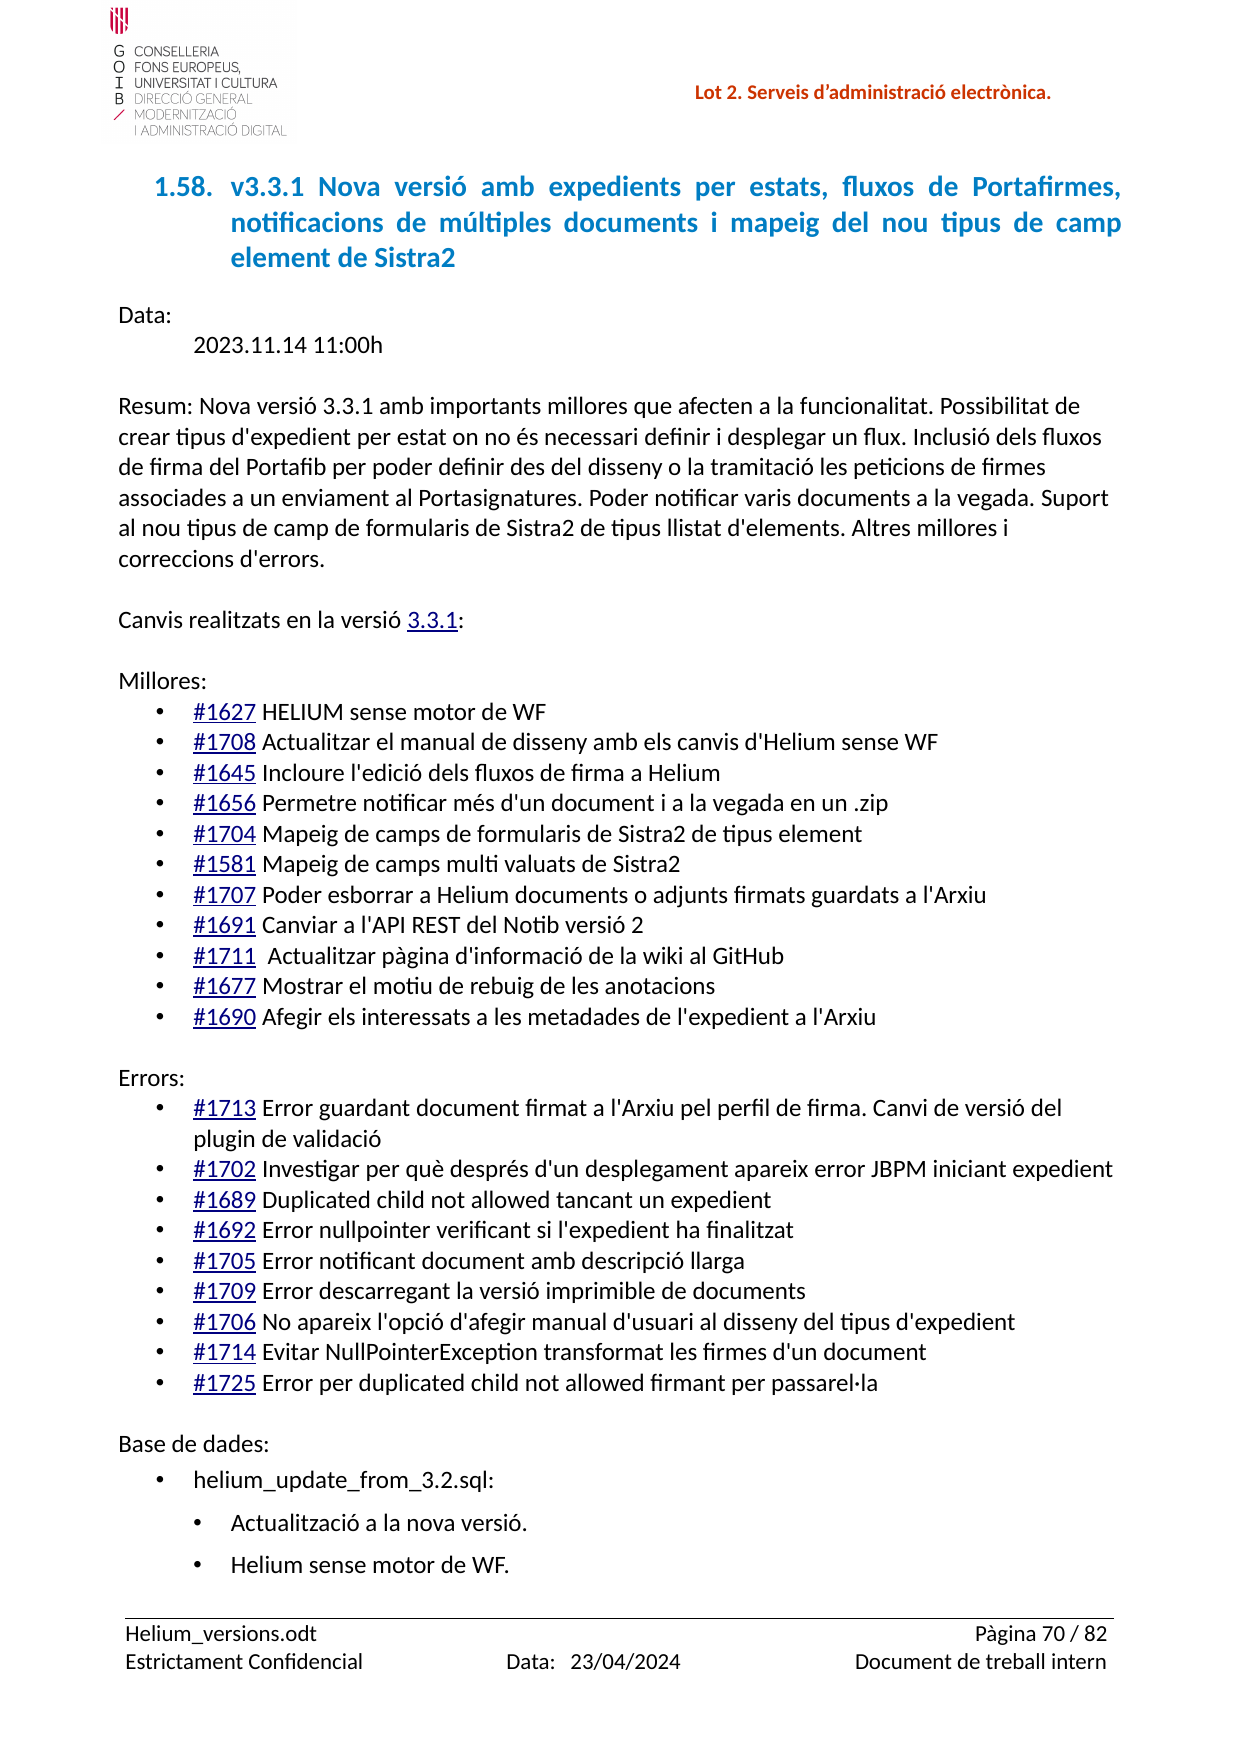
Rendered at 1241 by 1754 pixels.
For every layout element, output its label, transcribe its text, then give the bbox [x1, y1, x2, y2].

list #1702 Investigar per què després d'un desplegament apareix error JBPM iniciant expedient [156, 1153, 1122, 1184]
text Resum: Nova versió 3.3.1 amb importants millores que afecten a la funcionalitat. Possibilitat de crear tipus d'expedient per estat on no és necessari definir i desplegar un flux. Inclusió dels fluxos de firma del Portafib per poder definir des del disseny o la tramitació les peticions de firmes associades a un enviament al Portasignatures. Poder notificar varis documents a la vegada. Suport al nou tipus de camp de formularis de Sistra2 de tipus llistat d'elements. Altres millores i correccions d'errors. [118, 390, 1122, 573]
list #1705 Error notificant document amb descripció llarga [156, 1245, 1122, 1276]
list #1704 Mapeig de camps de formularis de Sistra2 de tipus element [156, 818, 1122, 848]
list #1706 No apareix l'opció d'afegir manual d'usuari al disseny del tipus d'expedient [156, 1306, 1122, 1337]
text 2023.11.14 11:00h [118, 329, 1122, 360]
list Helium sense motor de WF. [193, 1549, 1122, 1580]
list #1708 Actualitzar el manual de disseny amb els canvis d'Helium sense WF [156, 726, 1122, 757]
text Data: [118, 299, 1122, 329]
list #1713 Error guardant document firmat a l'Arxiu pel perfil de firma. Canvi de versió del plugin de validació [156, 1092, 1122, 1153]
list #1689 Duplicated child not allowed tancant un expedient [156, 1184, 1122, 1214]
list helium_update_from_3.2.sql: [156, 1464, 1122, 1495]
text Canvis realitzats en la versió 3.3.1: [118, 604, 1122, 634]
list #1714 Evitar NullPointerException transformat les firmes d'un document [156, 1337, 1122, 1367]
list #1677 Mostrar el motiu de rebuig de les anotacions [156, 970, 1122, 1001]
subtitle v3.3.1 Nova versió amb expedients per estats, fluxos de Portafirmes, notificacions de múltiples documents i mapeig del nou tipus de camp element de Sistra2 [153, 168, 1122, 275]
list #1711 Actualitzar pàgina d'informació de la wiki al GitHub [156, 940, 1122, 970]
list #1656 Permetre notificar més d'un document i a la vegada en un .zip [156, 787, 1122, 818]
list #1725 Error per duplicated child not allowed firmant per passarel·la [156, 1367, 1122, 1398]
text Errors: [118, 1062, 1122, 1092]
list #1707 Poder esborrar a Helium documents o adjunts firmats guardats a l'Arxiu [156, 879, 1122, 909]
list #1691 Canviar a l'API REST del Notib versió 2 [156, 909, 1122, 940]
list #1709 Error descarregant la versió imprimible de documents [156, 1276, 1122, 1306]
text Millores: [118, 665, 1122, 696]
text Base de dades: [118, 1428, 1122, 1459]
list #1692 Error nullpointer verificant si l'expedient ha finalitzat [156, 1214, 1122, 1245]
picture [100, 0, 297, 144]
list #1627 HELIUM sense motor de WF [156, 696, 1122, 726]
list #1690 Afegir els interessats a les metadades de l'expedient a l'Arxiu [156, 1001, 1122, 1031]
list Actualització a la nova versió. [193, 1507, 1122, 1537]
list #1645 Incloure l'edició dels fluxos de firma a Helium [156, 757, 1122, 787]
list #1581 Mapeig de camps multi valuats de Sistra2 [156, 848, 1122, 879]
